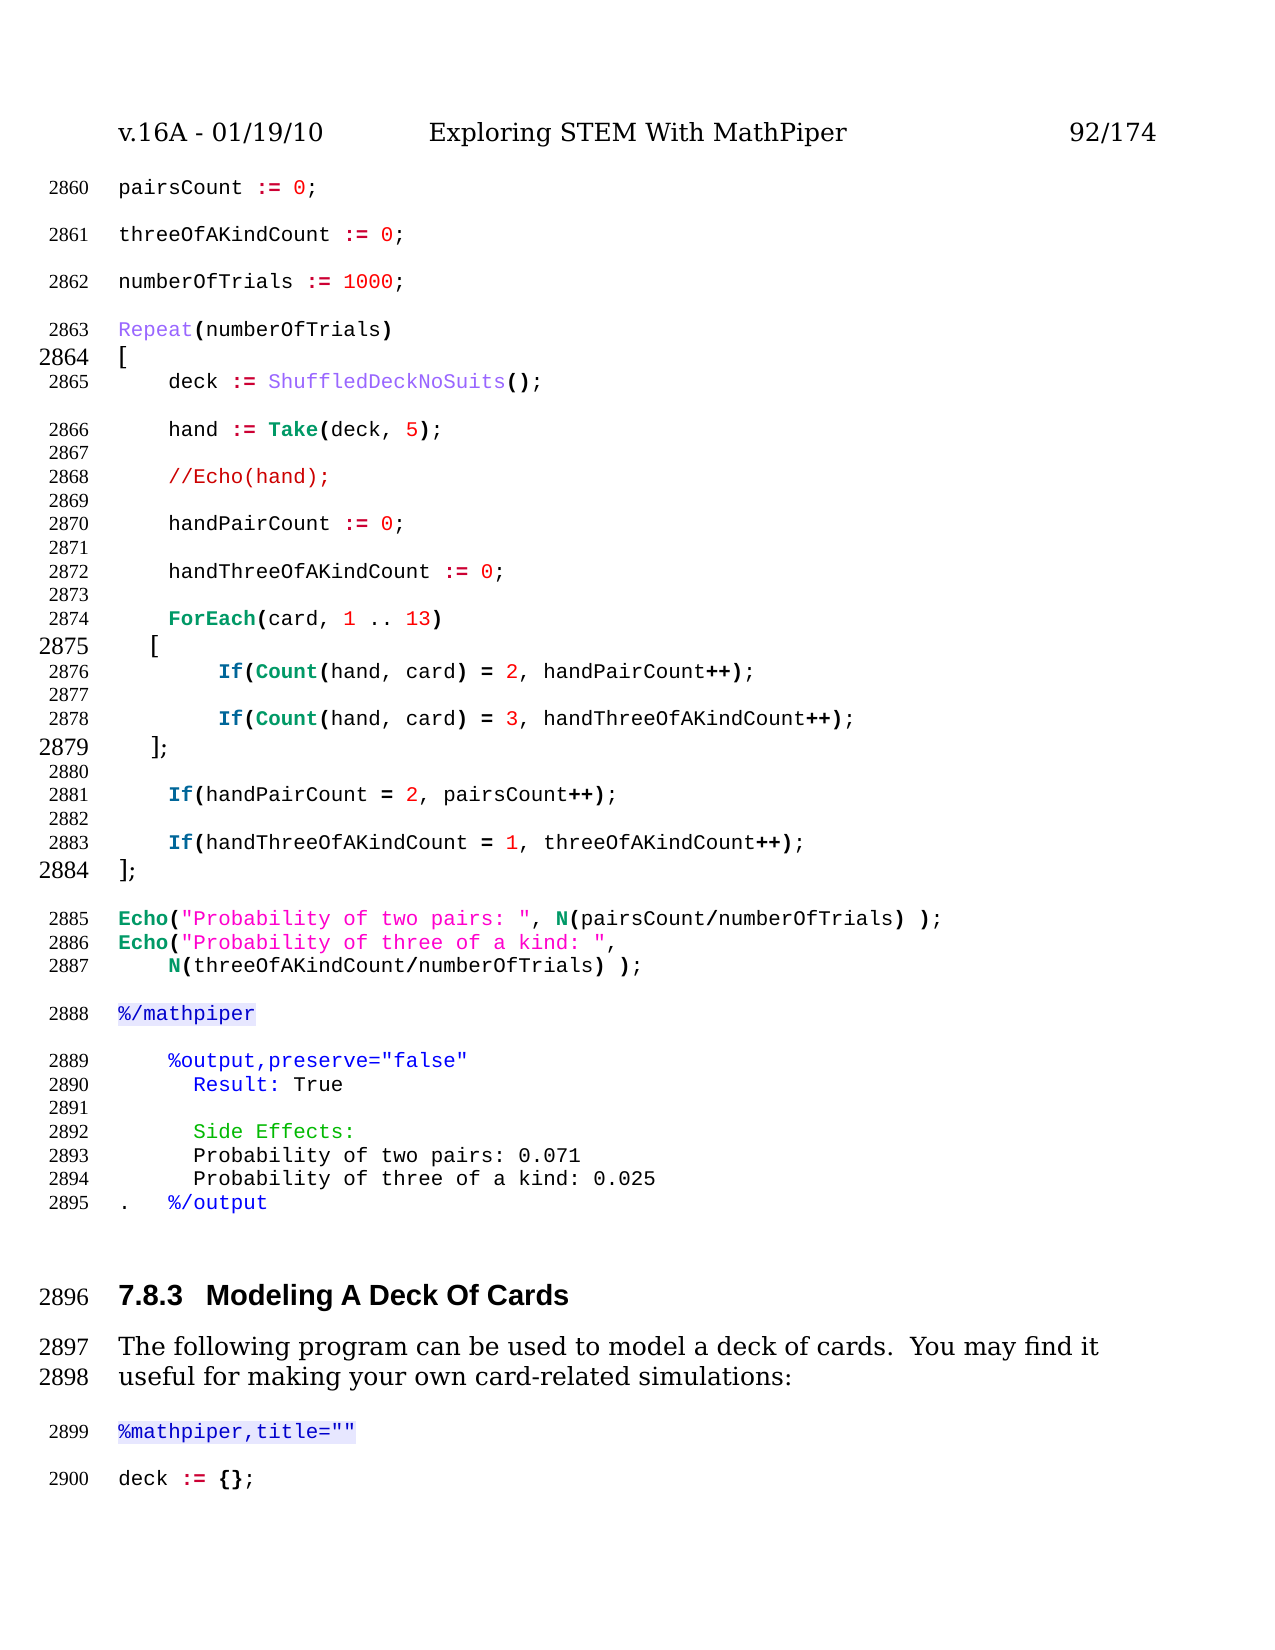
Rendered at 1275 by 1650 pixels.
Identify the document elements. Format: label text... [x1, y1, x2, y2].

text Result: True [118, 1074, 1157, 1097]
text numberOfTrials := 1000; [118, 271, 1157, 295]
text If(handThreeOfAKindCount = 1, threeOfAKindCount++); [118, 832, 1157, 855]
text [ [118, 342, 1157, 371]
subtitle Modeling A Deck Of Cards [118, 1278, 1157, 1312]
text %output,preserve="false" [118, 1050, 1157, 1074]
text deck := {}; [118, 1468, 1157, 1492]
text ]; [118, 732, 1157, 761]
text Side Effects: [118, 1121, 1157, 1145]
text ForEach(card, 1 .. 13) [118, 608, 1157, 632]
text Probability of two pairs: 0.071 [118, 1145, 1157, 1168]
text //Echo(hand); [118, 466, 1157, 490]
text Probability of three of a kind: 0.025 [118, 1168, 1157, 1192]
text %/mathpiper [118, 1003, 1157, 1026]
text . %/output [118, 1192, 1157, 1216]
text Echo("Probability of two pairs: ", N(pairsCount/numberOfTrials) ); [118, 908, 1157, 932]
text N(threeOfAKindCount/numberOfTrials) ); [118, 956, 1157, 979]
text handPairCount := 0; [118, 513, 1157, 537]
text ]; [118, 855, 1157, 884]
text %mathpiper,title="" [118, 1421, 1157, 1444]
text Echo("Probability of three of a kind: ", [118, 932, 1157, 956]
text hand := Take(deck, 5); [118, 419, 1157, 442]
text handThreeOfAKindCount := 0; [118, 561, 1157, 584]
text If(handPairCount = 2, pairsCount++); [118, 784, 1157, 808]
text If(Count(hand, card) = 3, handThreeOfAKindCount++); [118, 708, 1157, 732]
text pairsCount := 0; [118, 177, 1157, 200]
text deck := ShuffledDeckNoSuits(); [118, 371, 1157, 395]
text threeOfAKindCount := 0; [118, 224, 1157, 248]
text [ [118, 632, 1157, 661]
text Repeat(numberOfTrials) [118, 319, 1157, 342]
text The following program can be used to model a deck of cards. You may find it useful for making your own card-related simulations: [118, 1333, 1157, 1391]
text If(Count(hand, card) = 2, handPairCount++); [118, 661, 1157, 684]
